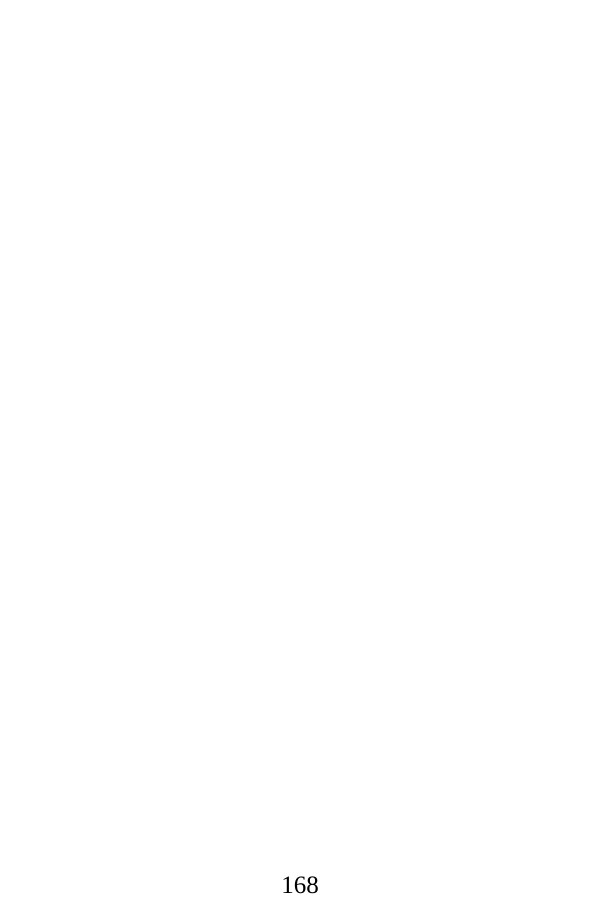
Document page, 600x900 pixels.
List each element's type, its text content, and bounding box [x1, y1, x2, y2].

text “Them = arboretum [37, 242, 562, 264]
text I said that works for me but who is them and where is there? [37, 196, 562, 242]
text “Just heard back from them,” he said. “they would like us to get there around 3:30 or so if that's possible” [37, 128, 562, 196]
text / / / [37, 37, 562, 60]
text I cobbled all of this into my journal while confirming the logistics of the gig with Dan. [37, 83, 562, 128]
text There = arboretum as well” [37, 264, 562, 287]
text My print breaks finally make sense to me, I think. I can basically put them at the end of any page, and they will serve to alert future me where the next print should begin. Neat! As best as I can figure, a page may sometimes start with a line-break elipsis, or end with a print break, but never both! [37, 316, 562, 452]
